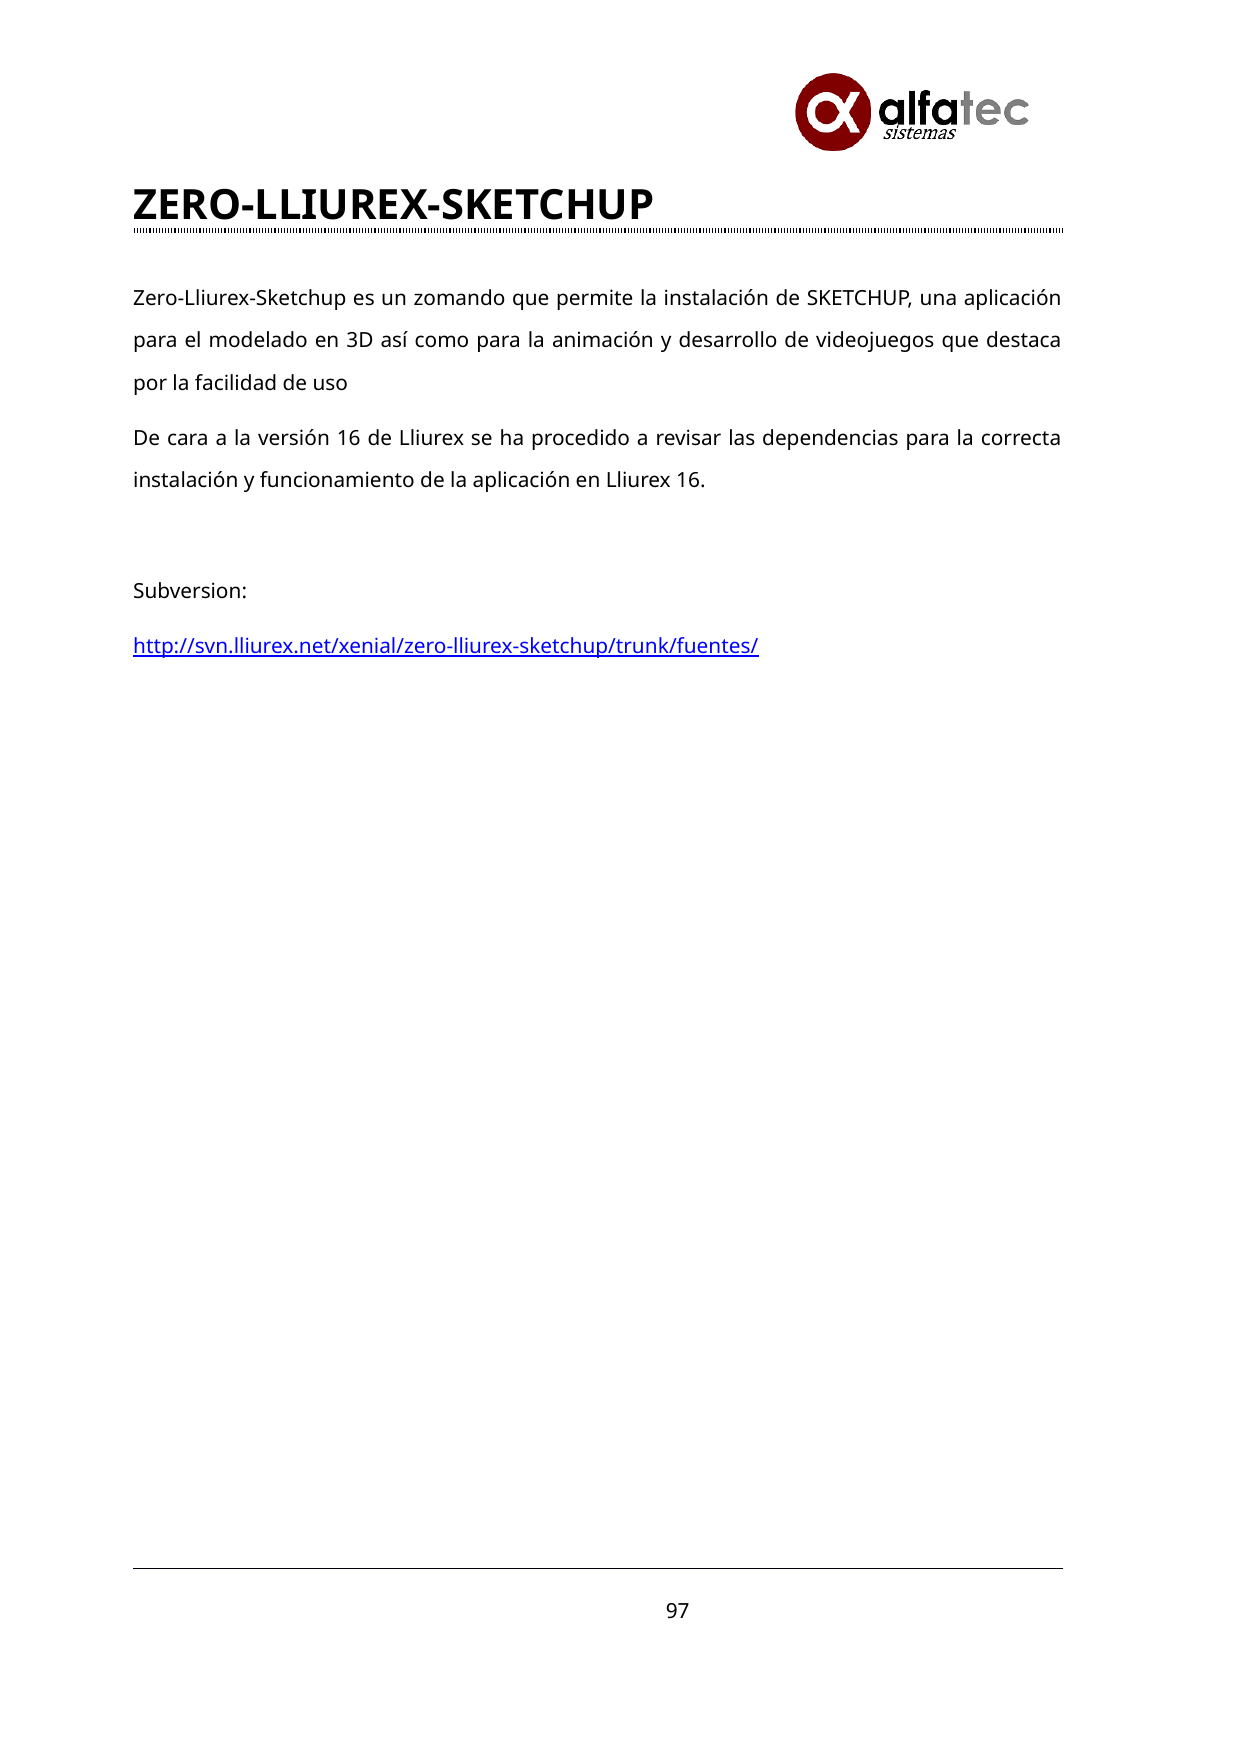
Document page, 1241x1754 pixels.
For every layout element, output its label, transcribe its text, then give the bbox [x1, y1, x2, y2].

picture [795, 73, 1031, 151]
text De cara a la versión 16 de Lliurex se ha procedido a revisar las dependencias para la correcta instalación y funcionamiento de la aplicación en Lliurex 16. [133, 423, 1063, 494]
subtitle ZERO-LLIUREX-SKETCHUP [133, 193, 1063, 233]
text Zero-Lliurex-Sketchup es un zomando que permite la instalación de SKETCHUP, una aplicación para el modelado en 3D así como para la animación y desarrollo de videojuegos que destaca por la facilidad de uso [133, 283, 1063, 396]
text http://svn.lliurex.net/xenial/zero-lliurex-sketchup/trunk/fuentes/ [133, 631, 1063, 659]
text Subversion: [133, 576, 1063, 604]
